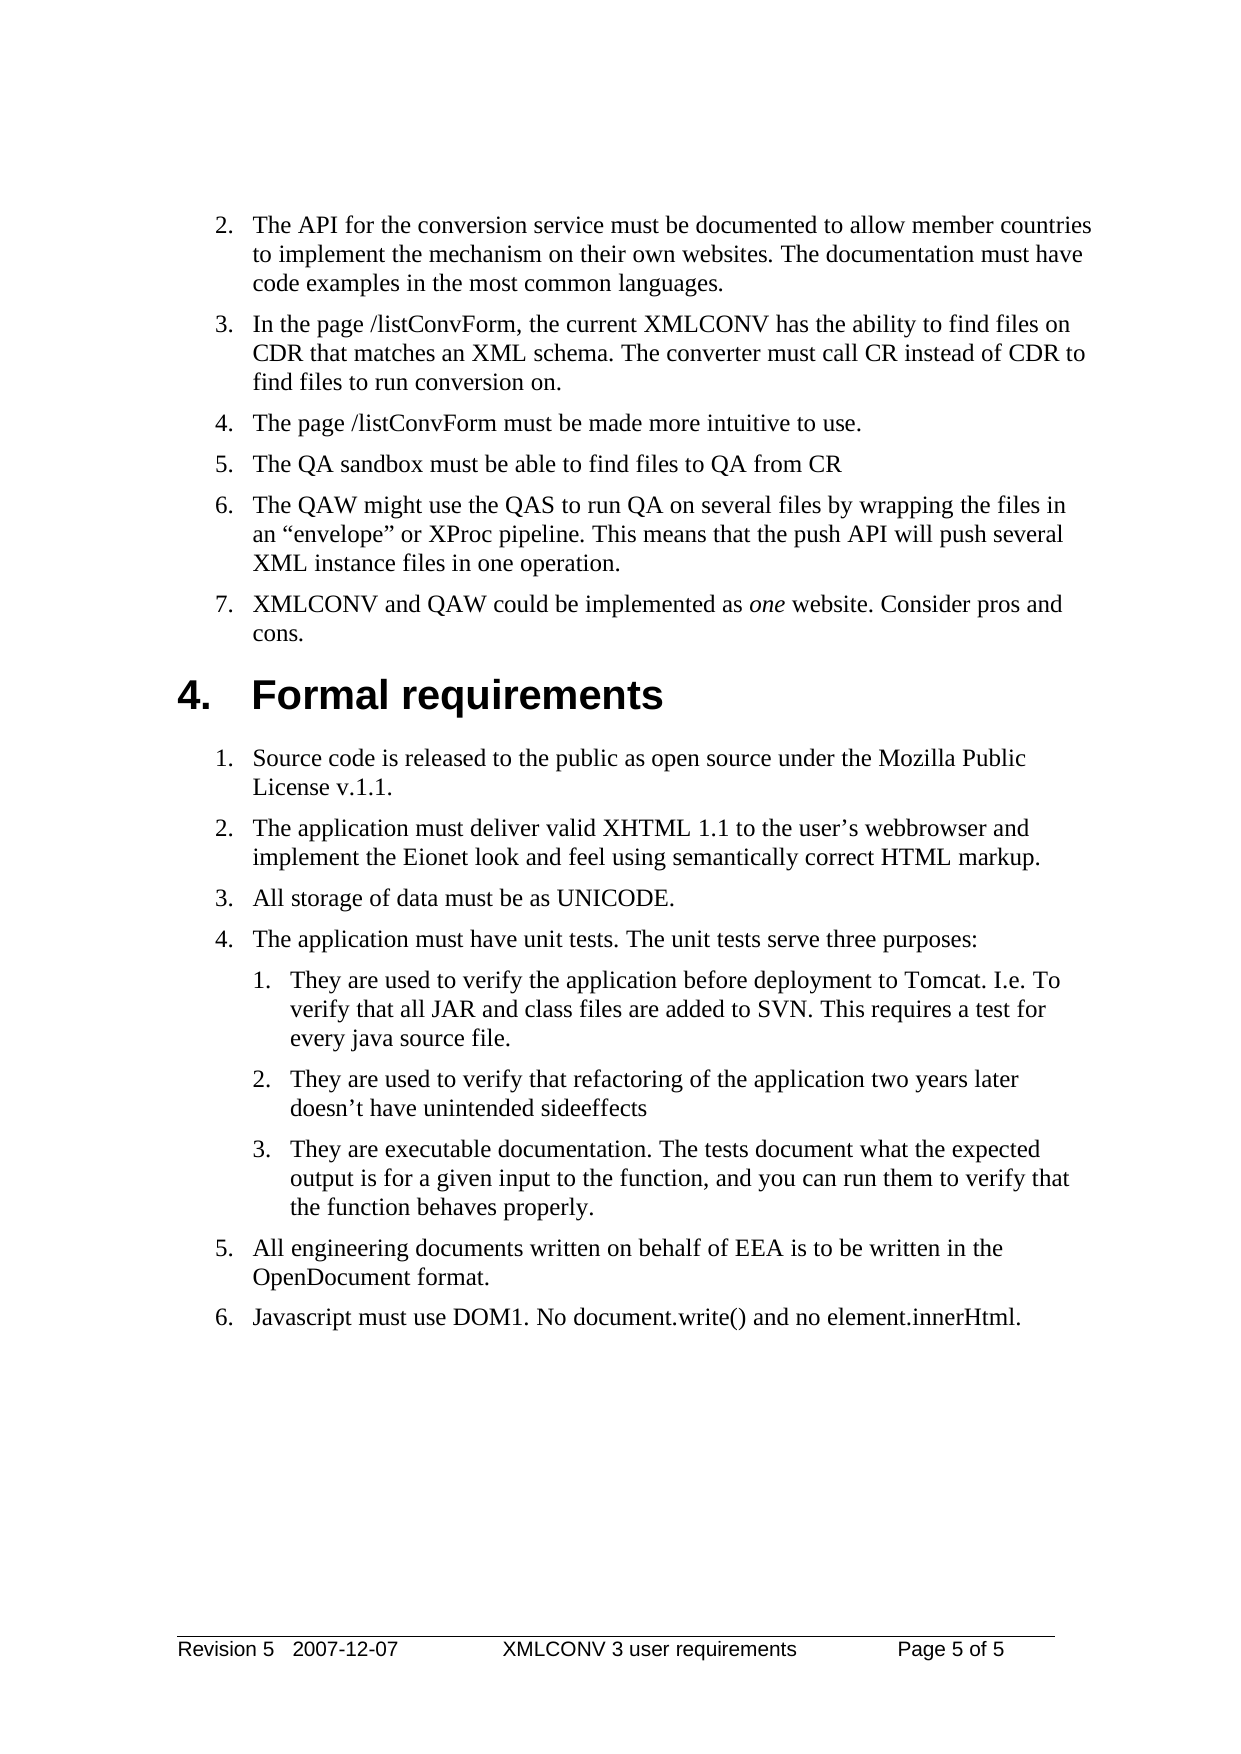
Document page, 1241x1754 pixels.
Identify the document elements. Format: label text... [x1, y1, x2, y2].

list The application must deliver valid XHTML 1.1 to the user’s webbrowser and implement the Eionet look and feel using semantically correct HTML markup. [215, 813, 1092, 871]
list All engineering documents written on behalf of EEA is to be written in the OpenDocument format. [215, 1232, 1092, 1291]
list The API for the conversion service must be documented to allow member countries to implement the mechanism on their own websites. The documentation must have code examples in the most common languages. [215, 210, 1092, 297]
list All storage of data must be as UNICODE. [215, 883, 1092, 912]
list The QA sandbox must be able to find files to QA from CR [215, 449, 1092, 478]
list Javascript must use DOM1. No document.write() and no element.innerHtml. [215, 1302, 1092, 1331]
list The application must have unit tests. The unit tests serve three purposes: [215, 924, 1092, 953]
subtitle Formal requirements [177, 670, 1092, 718]
list They are used to verify that refactoring of the application two years later doesn’t have unintended sideeffects [252, 1063, 1092, 1122]
list They are used to verify the application before deployment to Tomcat. I.e. To verify that all JAR and class files are added to SVN. This requires a test for every java source file. [252, 964, 1092, 1052]
list The QAW might use the QAS to run QA on several files by wrapping the files in an “envelope” or XProc pipeline. This means that the push API will push several XML instance files in one operation. [215, 490, 1092, 577]
list Source code is released to the public as open source under the Mozilla Public License v.1.1. [215, 743, 1092, 801]
list XMLCONV and QAW could be implemented as one website. Consider pros and cons. [215, 589, 1092, 647]
list In the page /listConvForm, the current XMLCONV has the ability to find files on CDR that matches an XML schema. The converter must call CR instead of CDR to find files to run conversion on. [215, 309, 1092, 396]
list The page /listConvForm must be made more intuitive to use. [215, 408, 1092, 437]
list They are executable documentation. The tests document what the expected output is for a given input to the function, and you can run them to verify that the function behaves properly. [252, 1133, 1092, 1221]
